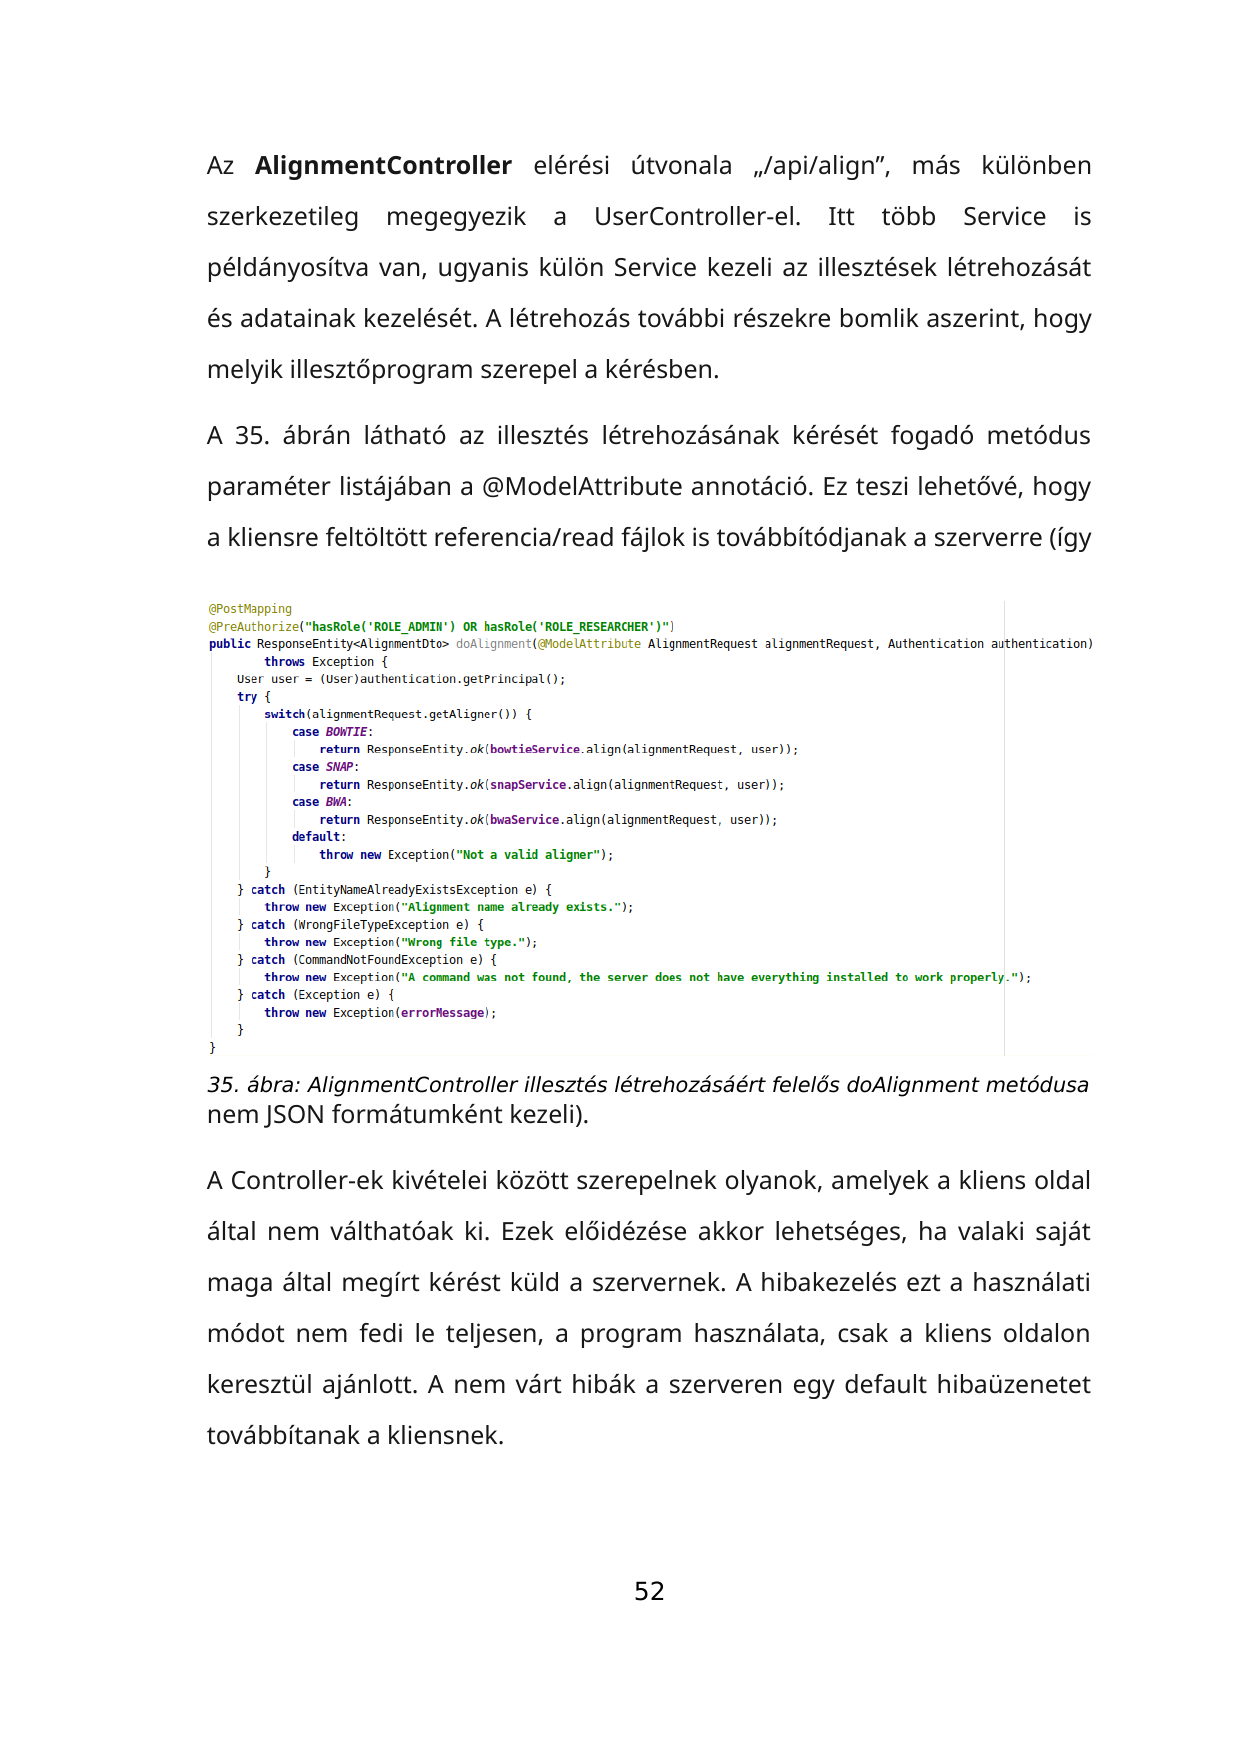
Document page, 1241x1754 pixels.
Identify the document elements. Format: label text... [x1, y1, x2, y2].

text A 35. ábrán látható az illesztés létrehozásának kérését fogadó metódus paraméter listájában a @ModelAttribute annotáció. Ez teszi lehetővé, hogy a kliensre feltöltött referencia/read fájlok is továbbítódjanak a szerverre (így [207, 417, 1093, 601]
picture [206, 601, 1093, 1056]
text 35. ábra: AlignmentController illesztés létrehozásáért felelős doAlignment metódusa [207, 1056, 1093, 1097]
text Az AlignmentController elérési útvonala „/api/align”, más különben szerkezetileg megegyezik a UserController-el. Itt több Service is példányosítva van, ugyanis külön Service kezeli az illesztések létrehozását és adatainak kezelését. A létrehozás további részekre bomlik aszerint, hogy melyik illesztőprogram szerepel a kérésben. [207, 148, 1093, 386]
text A Controller-ek kivételei között szerepelnek olyanok, amelyek a kliens oldal által nem válthatóak ki. Ezek előidézése akkor lehetséges, ha valaki saját maga által megírt kérést küld a szervernek. A hibakezelés ezt a használati módot nem fedi le teljesen, a program használata, csak a kliens oldalon keresztül ajánlott. A nem várt hibák a szerveren egy default hibaüzenetet továbbítanak a kliensnek. [207, 1163, 1093, 1452]
text nem JSON formátumként kezeli). [207, 1097, 1093, 1131]
